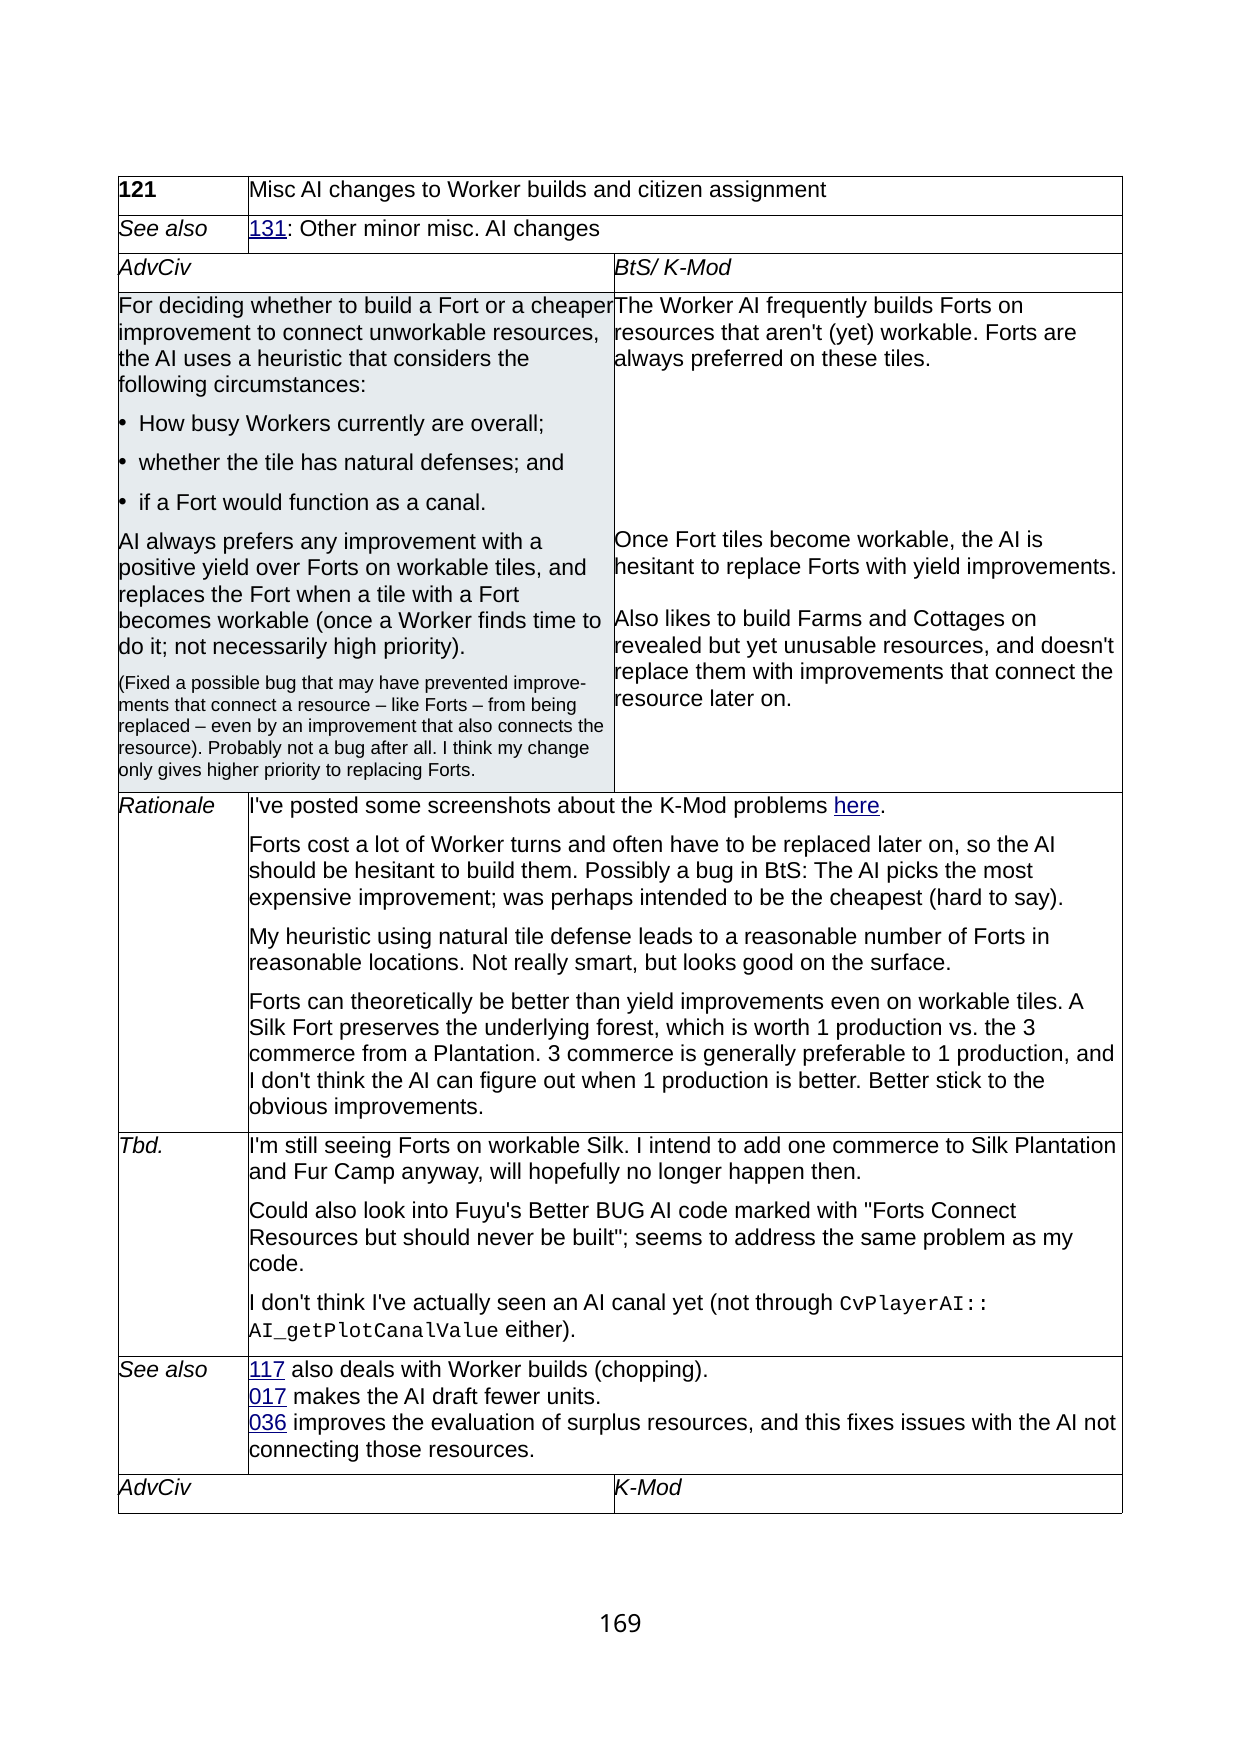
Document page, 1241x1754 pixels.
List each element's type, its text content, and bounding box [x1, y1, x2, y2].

table_cell I'm still seeing Forts on workable Silk. I intend to add one commerce to Silk Plantation and Fur Camp anyway, will hopefully no longer happen then. Could also look into Fuyu's Better BUG AI code marked with "Forts Connect Resources but should never be built"; seems to address the same problem as my code. I don't think I've actually seen an AI canal yet (not through CvPlayerAI:: AI_getPlotCanalValue either). [249, 1133, 1122, 1356]
table_cell See also [119, 1357, 248, 1474]
table_cell I've posted some screenshots about the K-Mod problems here. Forts cost a lot of Worker turns and often have to be replaced later on, so the AI should be hesitant to build them. Possibly a bug in BtS: The AI picks the most expensive improvement; was perhaps intended to be the cheapest (hard to say). My heuristic using natural tile defense leads to a reasonable number of Forts in reasonable locations. Not really smart, but looks good on the surface. Forts can theoretically be better than yield improvements even on workable tiles. A Silk Fort preserves the underlying forest, which is worth 1 production vs. the 3 commerce from a Plantation. 3 commerce is generally preferable to 1 production, and I don't think the AI can figure out when 1 production is better. Better stick to the obvious improvements. [249, 793, 1122, 1132]
table_cell AdvCiv [119, 254, 614, 292]
table_cell Rationale [119, 793, 248, 1132]
table_header 121 [119, 177, 248, 214]
table_cell See also [119, 216, 248, 253]
table_header Misc AI changes to Worker builds and citizen assignment [249, 177, 1122, 214]
table_cell AdvCiv [119, 1475, 614, 1513]
table_cell 117 also deals with Worker builds (chopping). 017 makes the AI draft fewer units. 036 improves the evaluation of surplus resources, and this fixes issues with the AI not connecting those resources. [249, 1357, 1122, 1474]
table_cell 131: Other minor misc. AI changes [249, 216, 1122, 253]
table_cell The Worker AI frequently builds Forts on resources that aren't (yet) workable. Forts are always preferred on these tiles. Once Fort tiles become workable, the AI is hesitant to replace Forts with yield improvements. Also likes to build Farms and Cottages on revealed but yet unusable resources, and doesn't replace them with improvements that connect the resource later on. [615, 293, 1122, 792]
table_cell Tbd. [119, 1133, 248, 1356]
table_cell K-Mod [615, 1475, 1122, 1513]
table_cell BtS/ K-Mod [615, 254, 1122, 292]
table_cell For deciding whether to build a Fort or a cheaper improvement to connect unworkable resources, the AI uses a heuristic that considers the following circumstances: How busy Workers currently are overall; whether the tile has natural defenses; and if a Fort would function as a canal. AI always prefers any improvement with a positive yield over Forts on workable tiles, and replaces the Fort when a tile with a Fort becomes workable (once a Worker finds time to do it; not necessarily high priority). (Fixed a possible bug that may have prevented improve­ments that connect a resource – like Forts – from being replaced – even by an improvement that also connects the resource). Probably not a bug after all. I think my change only gives higher priority to replacing Forts. [119, 293, 614, 792]
